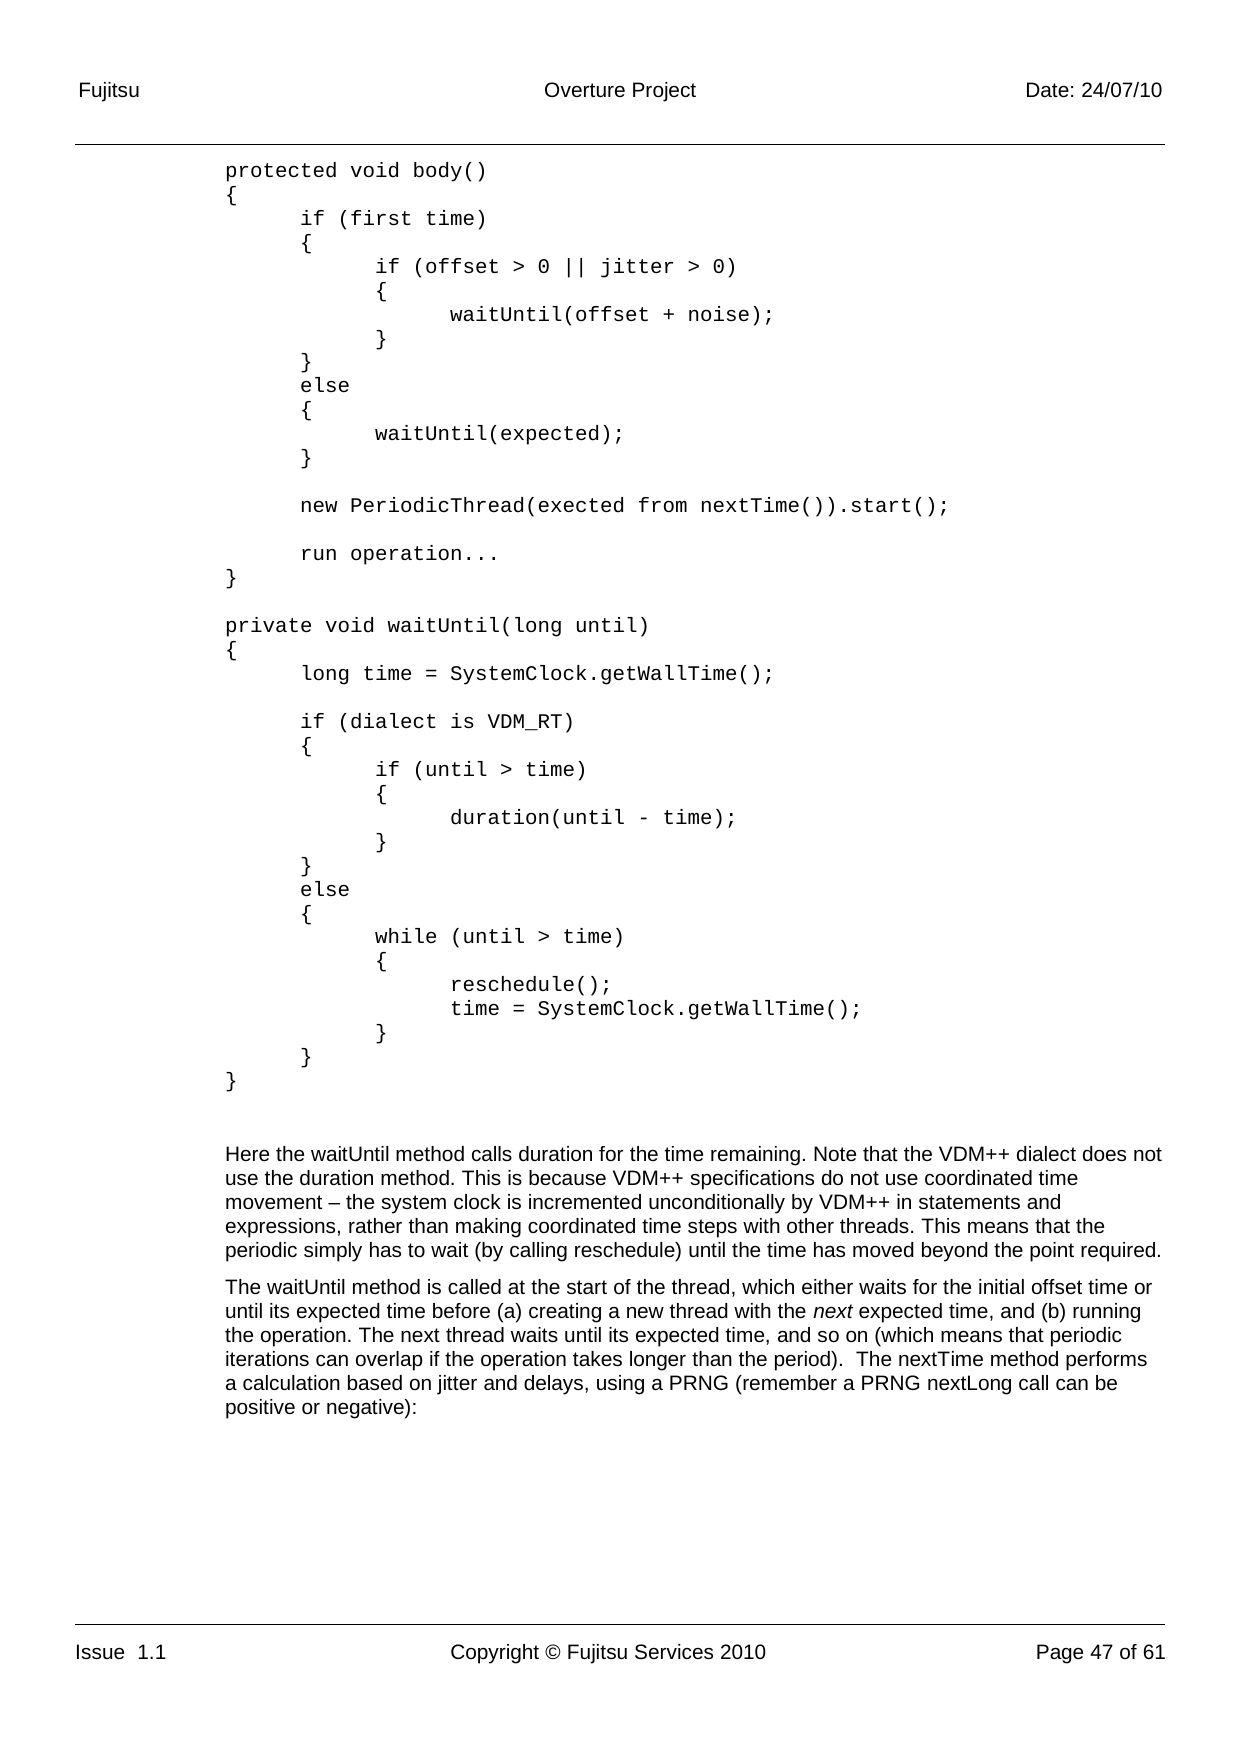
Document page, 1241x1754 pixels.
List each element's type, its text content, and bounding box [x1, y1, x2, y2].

text duration(until - time); [225, 807, 1165, 831]
text { [225, 399, 1165, 423]
text else [225, 878, 1165, 902]
text if (until > time) [225, 759, 1165, 783]
text { [225, 735, 1165, 759]
text { [225, 232, 1165, 256]
text } [225, 1070, 1165, 1094]
text protected void body() [225, 160, 1165, 184]
text waitUntil(offset + noise); [225, 303, 1165, 327]
text if (offset > 0 || jitter > 0) [225, 256, 1165, 279]
text } [225, 351, 1165, 375]
text waitUntil(expected); [225, 423, 1165, 447]
text if (dialect is VDM_RT) [225, 711, 1165, 735]
text new PeriodicThread(exected from nextTime()).start(); [225, 495, 1165, 519]
text The waitUntil method is called at the start of the thread, which either waits for the initial offset time or until its expected time before (a) creating a new thread with the next expected time, and (b) running the operation. The next thread waits until its expected time, and so on (which means that periodic iterations can overlap if the operation takes longer than the period). The nextTime method performs a calculation based on jitter and delays, using a PRNG (remember a PRNG nextLong call can be positive or negative): [225, 1275, 1165, 1419]
text while (until > time) [225, 926, 1165, 950]
text { [225, 184, 1165, 208]
text long time = SystemClock.getWallTime(); [225, 663, 1165, 687]
text } [225, 1046, 1165, 1070]
text } [225, 854, 1165, 878]
text run operation... [225, 543, 1165, 567]
text { [225, 279, 1165, 303]
text } [225, 567, 1165, 591]
text if (first time) [225, 208, 1165, 232]
text { [225, 783, 1165, 807]
text { [225, 902, 1165, 926]
text } [225, 447, 1165, 471]
text { [225, 950, 1165, 974]
text reschedule(); [225, 974, 1165, 998]
text else [225, 375, 1165, 399]
text } [225, 327, 1165, 351]
text private void waitUntil(long until) [225, 615, 1165, 639]
text } [225, 831, 1165, 854]
text time = SystemClock.getWallTime(); [225, 998, 1165, 1022]
text { [225, 639, 1165, 663]
text Here the waitUntil method calls duration for the time remaining. Note that the VDM++ dialect does not use the duration method. This is because VDM++ specifications do not use coordinated time movement – the system clock is incremented unconditionally by VDM++ in statements and expressions, rather than making coordinated time steps with other threads. This means that the periodic simply has to wait (by calling reschedule) until the time has moved beyond the point required. [225, 1142, 1165, 1262]
text } [225, 1022, 1165, 1046]
